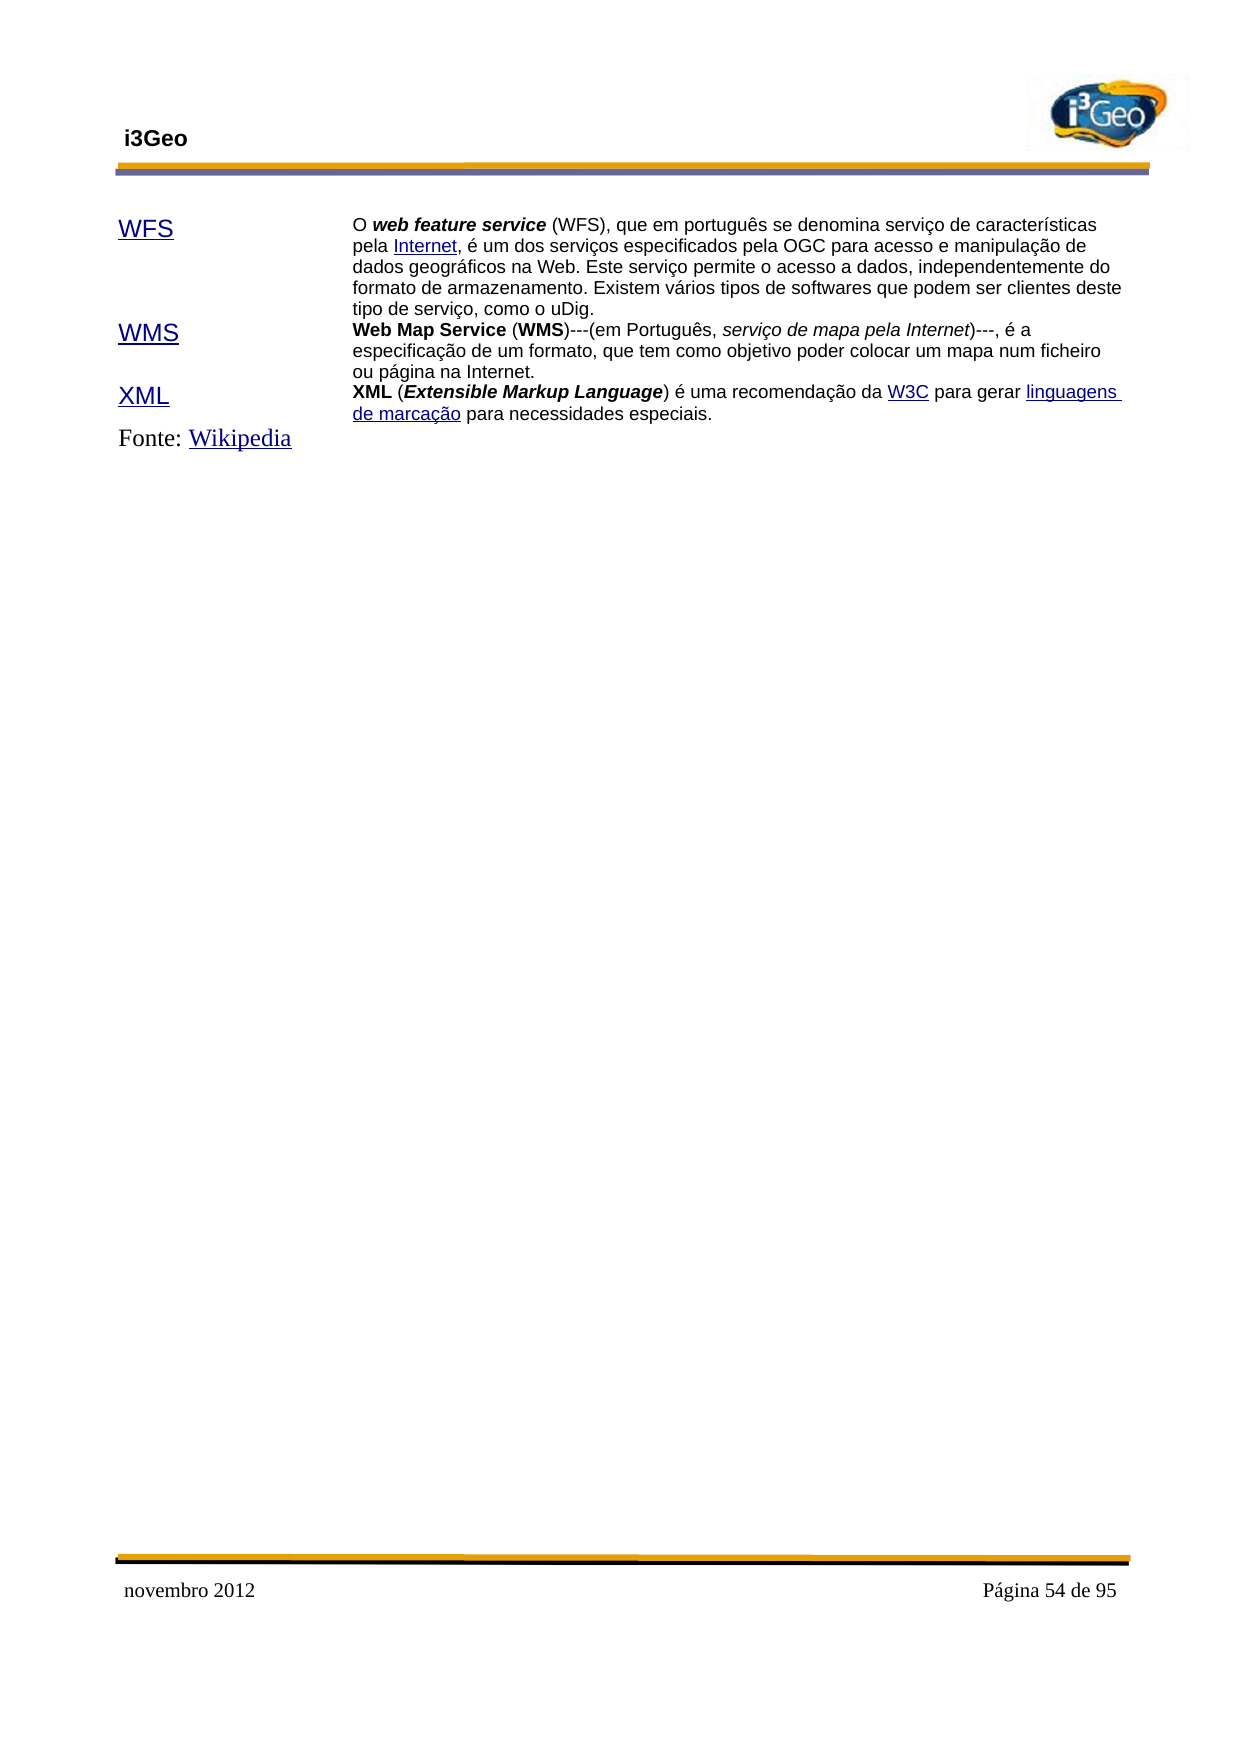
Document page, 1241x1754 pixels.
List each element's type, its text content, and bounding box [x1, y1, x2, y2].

text Fonte: Wikipedia [118, 424, 1122, 452]
table_cell XML [118, 382, 352, 424]
table_cell O web feature service (WFS), que em português se denomina serviço de características pela Internet, é um dos serviços especificados pela OGC para acesso e manipulação de dados geográficos na Web. Este serviço permite o acesso a dados, independentemente do formato de armazenamento. Existem vários tipos de softwares que podem ser clientes deste tipo de serviço, como o uDig. [353, 215, 1123, 319]
table_cell Web Map Service (WMS)---(em Português, serviço de mapa pela Internet)---, é a especificação de um formato, que tem como objetivo poder colocar um mapa num ficheiro ou página na Internet. [353, 319, 1123, 382]
table_cell WFS [118, 215, 352, 319]
table_cell XML (Extensible Markup Language) é uma recomendação da W3C para gerar linguagens de marcação para necessidades especiais. [353, 382, 1123, 424]
table_cell WMS [118, 319, 352, 382]
picture [1025, 74, 1191, 151]
